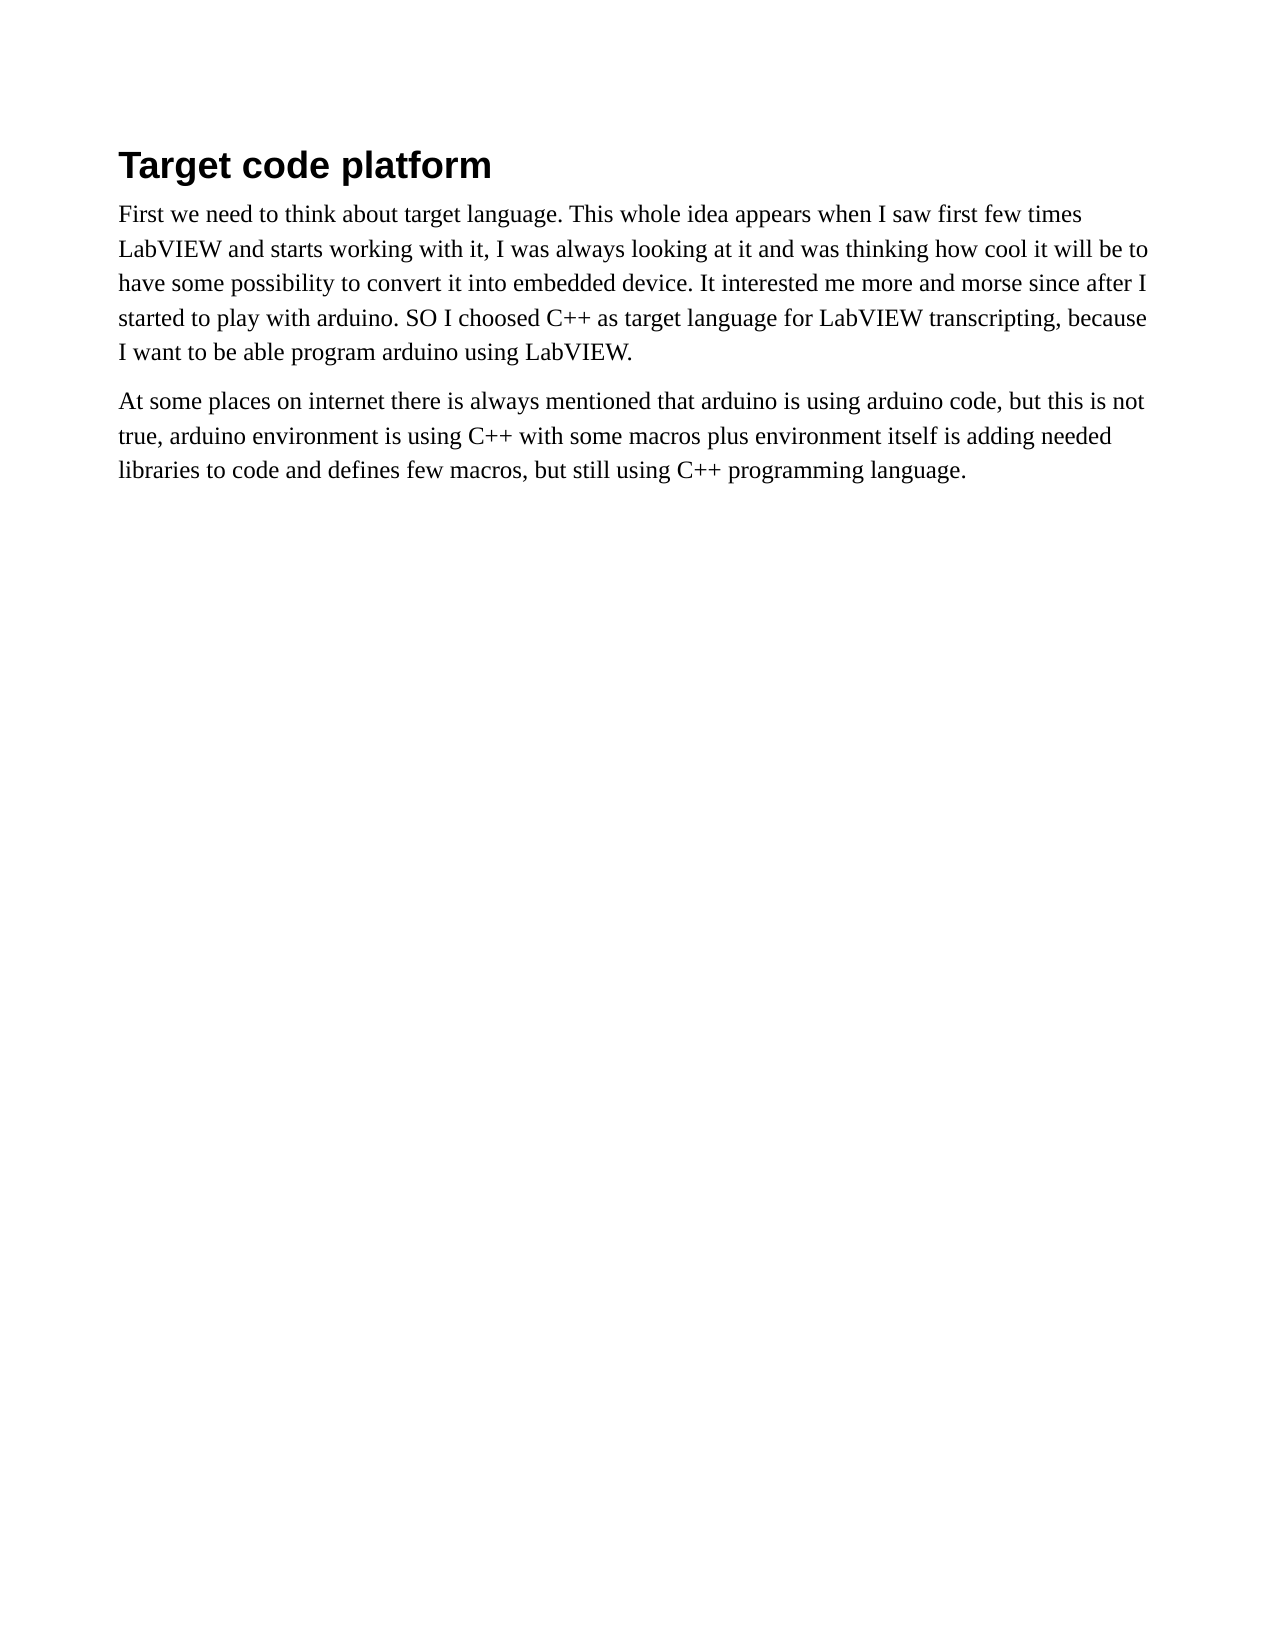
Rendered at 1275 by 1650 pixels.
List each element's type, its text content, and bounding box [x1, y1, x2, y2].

text First we need to think about target language. This whole idea appears when I saw first few times LabVIEW and starts working with it, I was always looking at it and was thinking how cool it will be to have some possibility to convert it into embedded device. It interested me more and morse since after I started to play with arduino. SO I choosed C++ as target language for LabVIEW transcripting, because I want to be able program arduino using LabVIEW. [118, 199, 1157, 366]
text At some places on internet there is always mentioned that arduino is using arduino code, but this is not true, arduino environment is using C++ with some macros plus environment itself is adding needed libraries to code and defines few macros, but still using C++ programming language. [118, 386, 1157, 484]
subtitle Target code platform [118, 143, 1157, 187]
